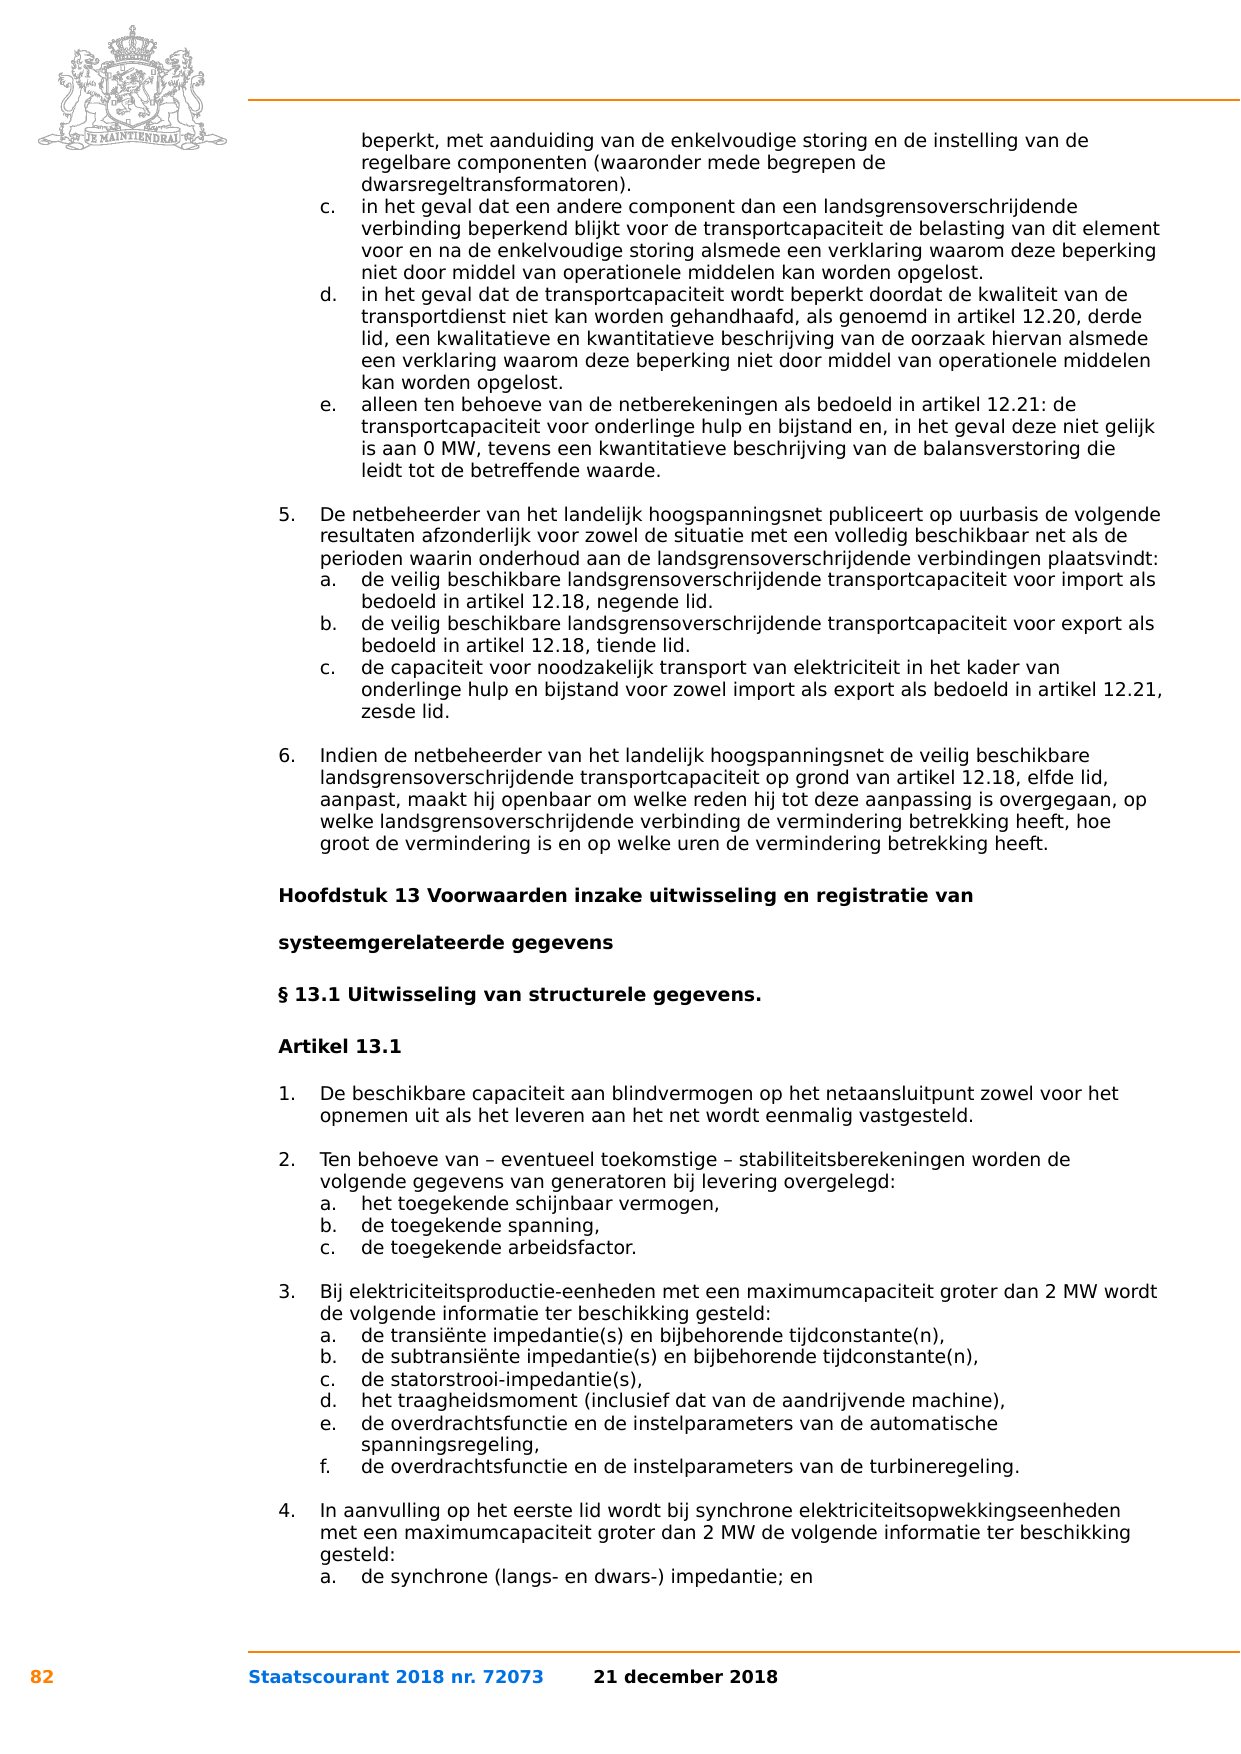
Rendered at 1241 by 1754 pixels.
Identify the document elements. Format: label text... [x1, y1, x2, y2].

subtitle Artikel 13.1 [278, 1036, 1163, 1058]
text 3. Bij elektriciteitsproductie-eenheden met een maximumcapaciteit groter dan 2 MW wordt de volgende informatie ter beschikking gesteld: [278, 1281, 1163, 1324]
text 1. De beschikbare capaciteit aan blindvermogen op het netaansluitpunt zowel voor het opnemen uit als het leveren aan het net wordt eenmalig vastgesteld. [278, 1083, 1163, 1127]
text e. alleen ten behoeve van de netberekeningen als bedoeld in artikel 12.21: de transportcapaciteit voor onderlinge hulp en bijstand en, in het geval deze niet gelijk is aan 0 MW, tevens een kwantitatieve beschrijving van de balansverstoring die leidt tot de betreffende waarde. [319, 394, 1163, 482]
text a. de veilig beschikbare landsgrensoverschrijdende transportcapaciteit voor import als bedoeld in artikel 12.18, negende lid. [319, 569, 1163, 613]
text a. de synchrone (langs- en dwars-) impedantie; en [319, 1566, 1163, 1588]
text b. de subtransiënte impedantie(s) en bijbehorende tijdconstante(n), [319, 1346, 1163, 1368]
text beperkt, met aanduiding van de enkelvoudige storing en de instelling van de regelbare componenten (waaronder mede begrepen de dwarsregeltransformatoren). [319, 130, 1163, 196]
text c. de capaciteit voor noodzakelijk transport van elektriciteit in het kader van onderlinge hulp en bijstand voor zowel import als export als bedoeld in artikel 12.21, zesde lid. [319, 657, 1163, 723]
text f. de overdrachtsfunctie en de instelparameters van de turbineregeling. [319, 1456, 1163, 1478]
subtitle Hoofdstuk 13 Voorwaarden inzake uitwisseling en registratie van [278, 885, 1163, 907]
text a. het toegekende schijnbaar vermogen, [319, 1193, 1163, 1215]
text b. de veilig beschikbare landsgrensoverschrijdende transportcapaciteit voor export als bedoeld in artikel 12.18, tiende lid. [319, 613, 1163, 657]
text 4. In aanvulling op het eerste lid wordt bij synchrone elektriciteitsopwekkingseenheden met een maximumcapaciteit groter dan 2 MW de volgende informatie ter beschikking gesteld: [278, 1500, 1163, 1566]
text 6. Indien de netbeheerder van het landelijk hoogspanningsnet de veilig beschikbare landsgrensoverschrijdende transportcapaciteit op grond van artikel 12.18, elfde lid, aanpast, maakt hij openbaar om welke reden hij tot deze aanpassing is overgegaan, op welke landsgrensoverschrijdende verbinding de vermindering betrekking heeft, hoe groot de vermindering is en op welke uren de vermindering betrekking heeft. [278, 745, 1163, 855]
text a. de transiënte impedantie(s) en bijbehorende tijdconstante(n), [319, 1324, 1163, 1346]
text c. in het geval dat een andere component dan een landsgrensoverschrijdende verbinding beperkend blijkt voor de transportcapaciteit de belasting van dit element voor en na de enkelvoudige storing alsmede een verklaring waarom deze beperking niet door middel van operationele middelen kan worden opgelost. [319, 196, 1163, 284]
subtitle § 13.1 Uitwisseling van structurele gegevens. [278, 984, 1163, 1006]
text d. het traagheidsmoment (inclusief dat van de aandrijvende machine), [319, 1390, 1163, 1412]
text 5. De netbeheerder van het landelijk hoogspanningsnet publiceert op uurbasis de volgende resultaten afzonderlijk voor zowel de situatie met een volledig beschikbaar net als de perioden waarin onderhoud aan de landsgrensoverschrijdende verbindingen plaatsvindt: [278, 503, 1163, 569]
text e. de overdrachtsfunctie en de instelparameters van de automatische spanningsregeling, [319, 1412, 1163, 1456]
text systeemgerelateerde gegevens [278, 932, 1163, 954]
picture [38, 25, 227, 150]
text d. in het geval dat de transportcapaciteit wordt beperkt doordat de kwaliteit van de transportdienst niet kan worden gehandhaafd, als genoemd in artikel 12.20, derde lid, een kwalitatieve en kwantitatieve beschrijving van de oorzaak hiervan alsmede een verklaring waarom deze beperking niet door middel van operationele middelen kan worden opgelost. [319, 284, 1163, 394]
text b. de toegekende spanning, [319, 1215, 1163, 1237]
text c. de toegekende arbeidsfactor. [319, 1237, 1163, 1259]
text 2. Ten behoeve van – eventueel toekomstige – stabiliteitsberekeningen worden de volgende gegevens van generatoren bij levering overgelegd: [278, 1149, 1163, 1193]
text c. de statorstrooi-impedantie(s), [319, 1368, 1163, 1390]
